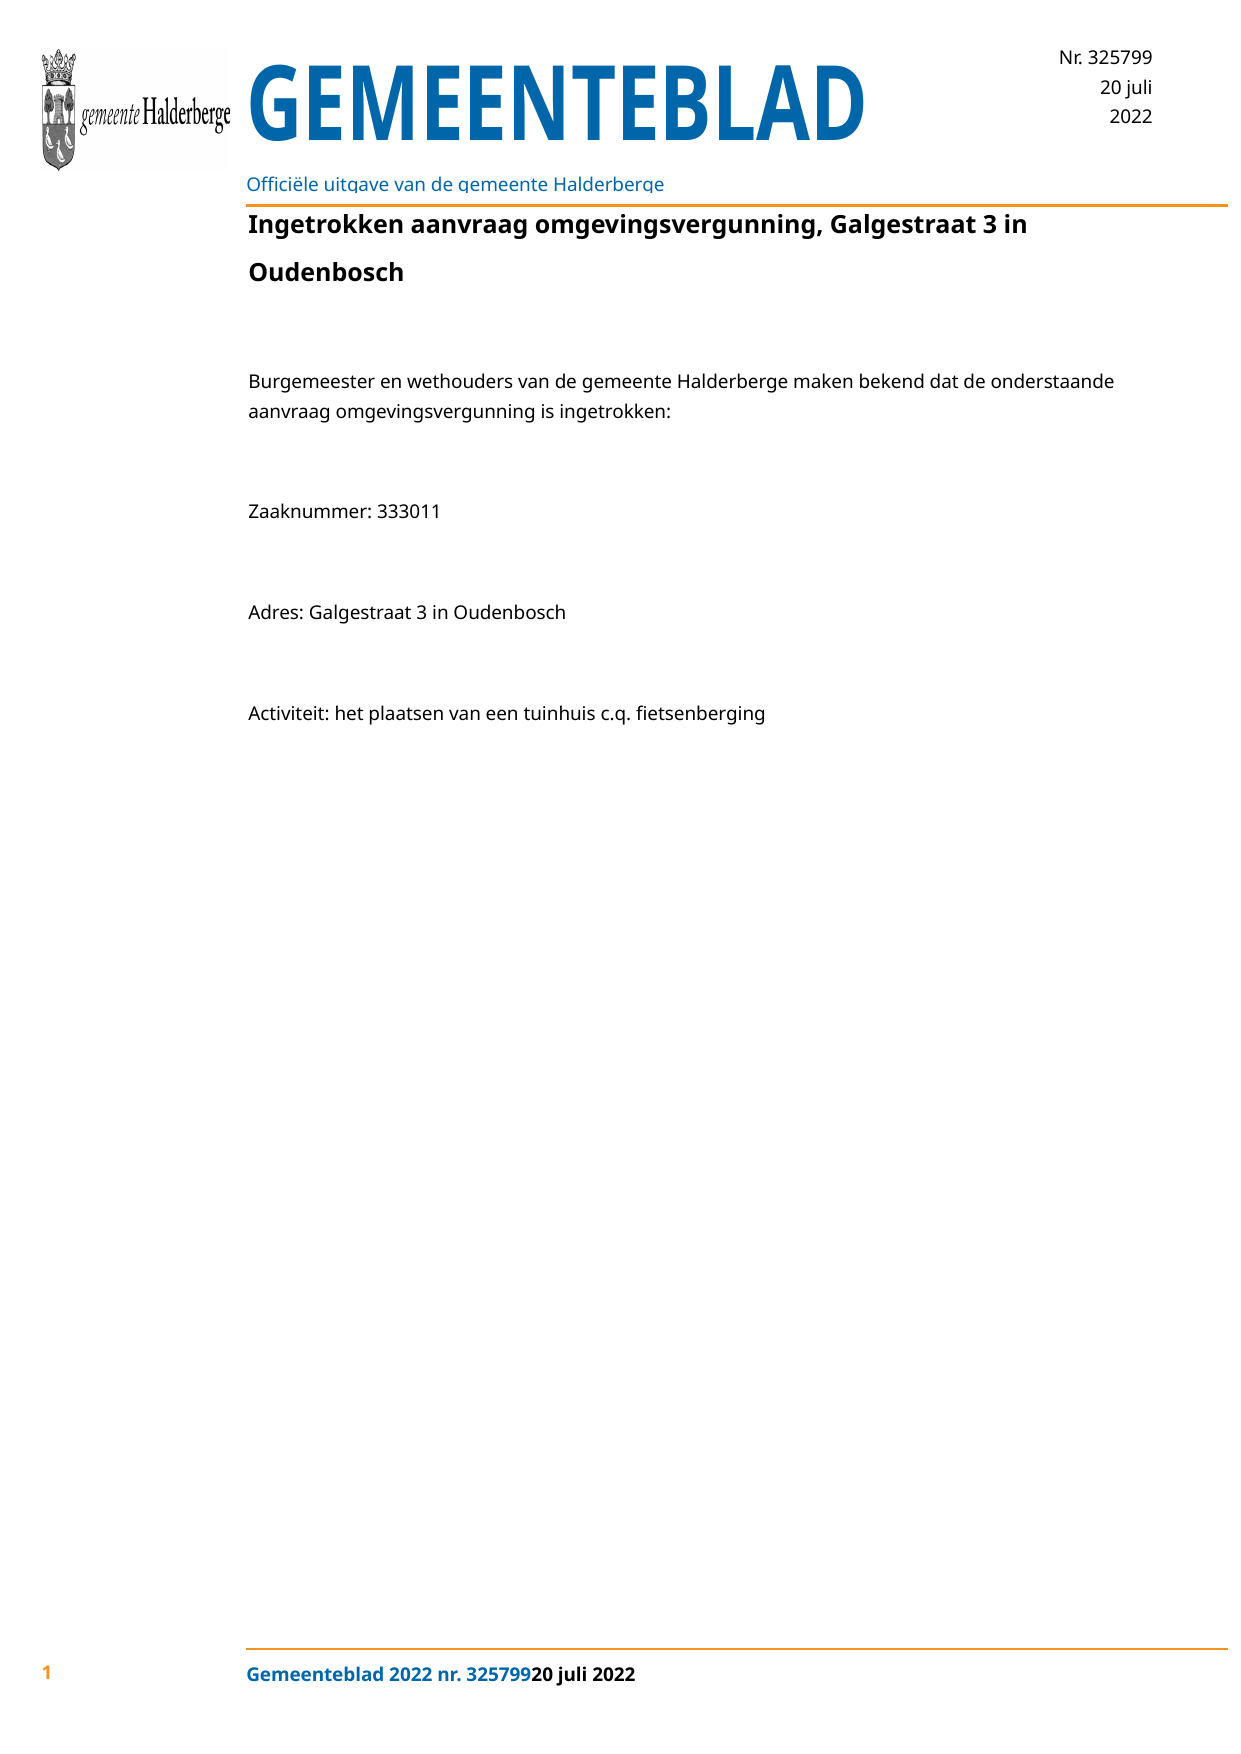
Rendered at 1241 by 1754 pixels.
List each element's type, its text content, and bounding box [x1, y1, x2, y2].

text Ingetrokken aanvraag omgevingsvergunning, Galgestraat 3 in Oudenbosch [248, 207, 1152, 288]
text Activiteit: het plaatsen van een tuinhuis c.q. fietsenberging [248, 700, 1152, 726]
text Adres: Galgestraat 3 in Oudenbosch [248, 599, 1152, 625]
text Burgemeester en wethouders van de gemeente Halderberge maken bekend dat de onderstaande aanvraag omgevingsvergunning is ingetrokken: [248, 368, 1152, 424]
picture [41, 47, 231, 172]
text Zaaknummer: 333011 [248, 499, 1152, 524]
